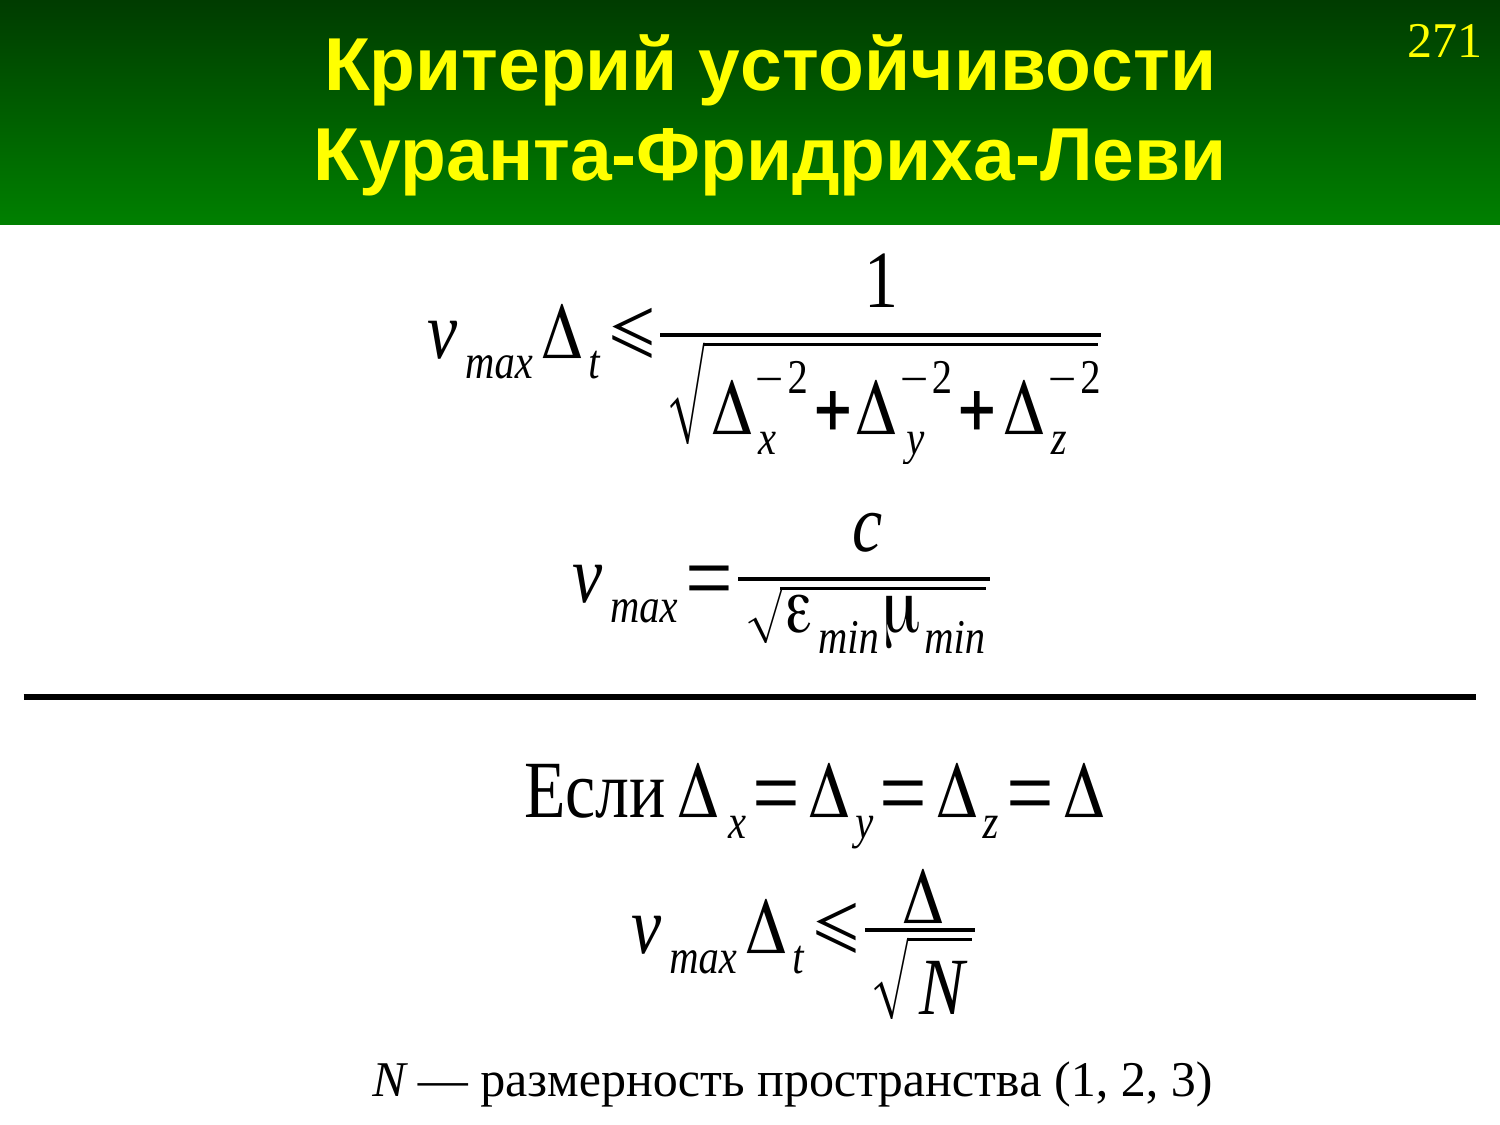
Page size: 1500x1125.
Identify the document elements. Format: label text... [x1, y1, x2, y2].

title Критерий устойчивости Куранта-Фридриха-Леви [100, 7, 1441, 204]
chart [614, 862, 997, 1034]
chart [555, 480, 1011, 662]
text_box N — размерность пространства (1, 2, 3) [357, 1039, 1229, 1115]
chart [507, 746, 1123, 851]
chart [410, 236, 1123, 464]
